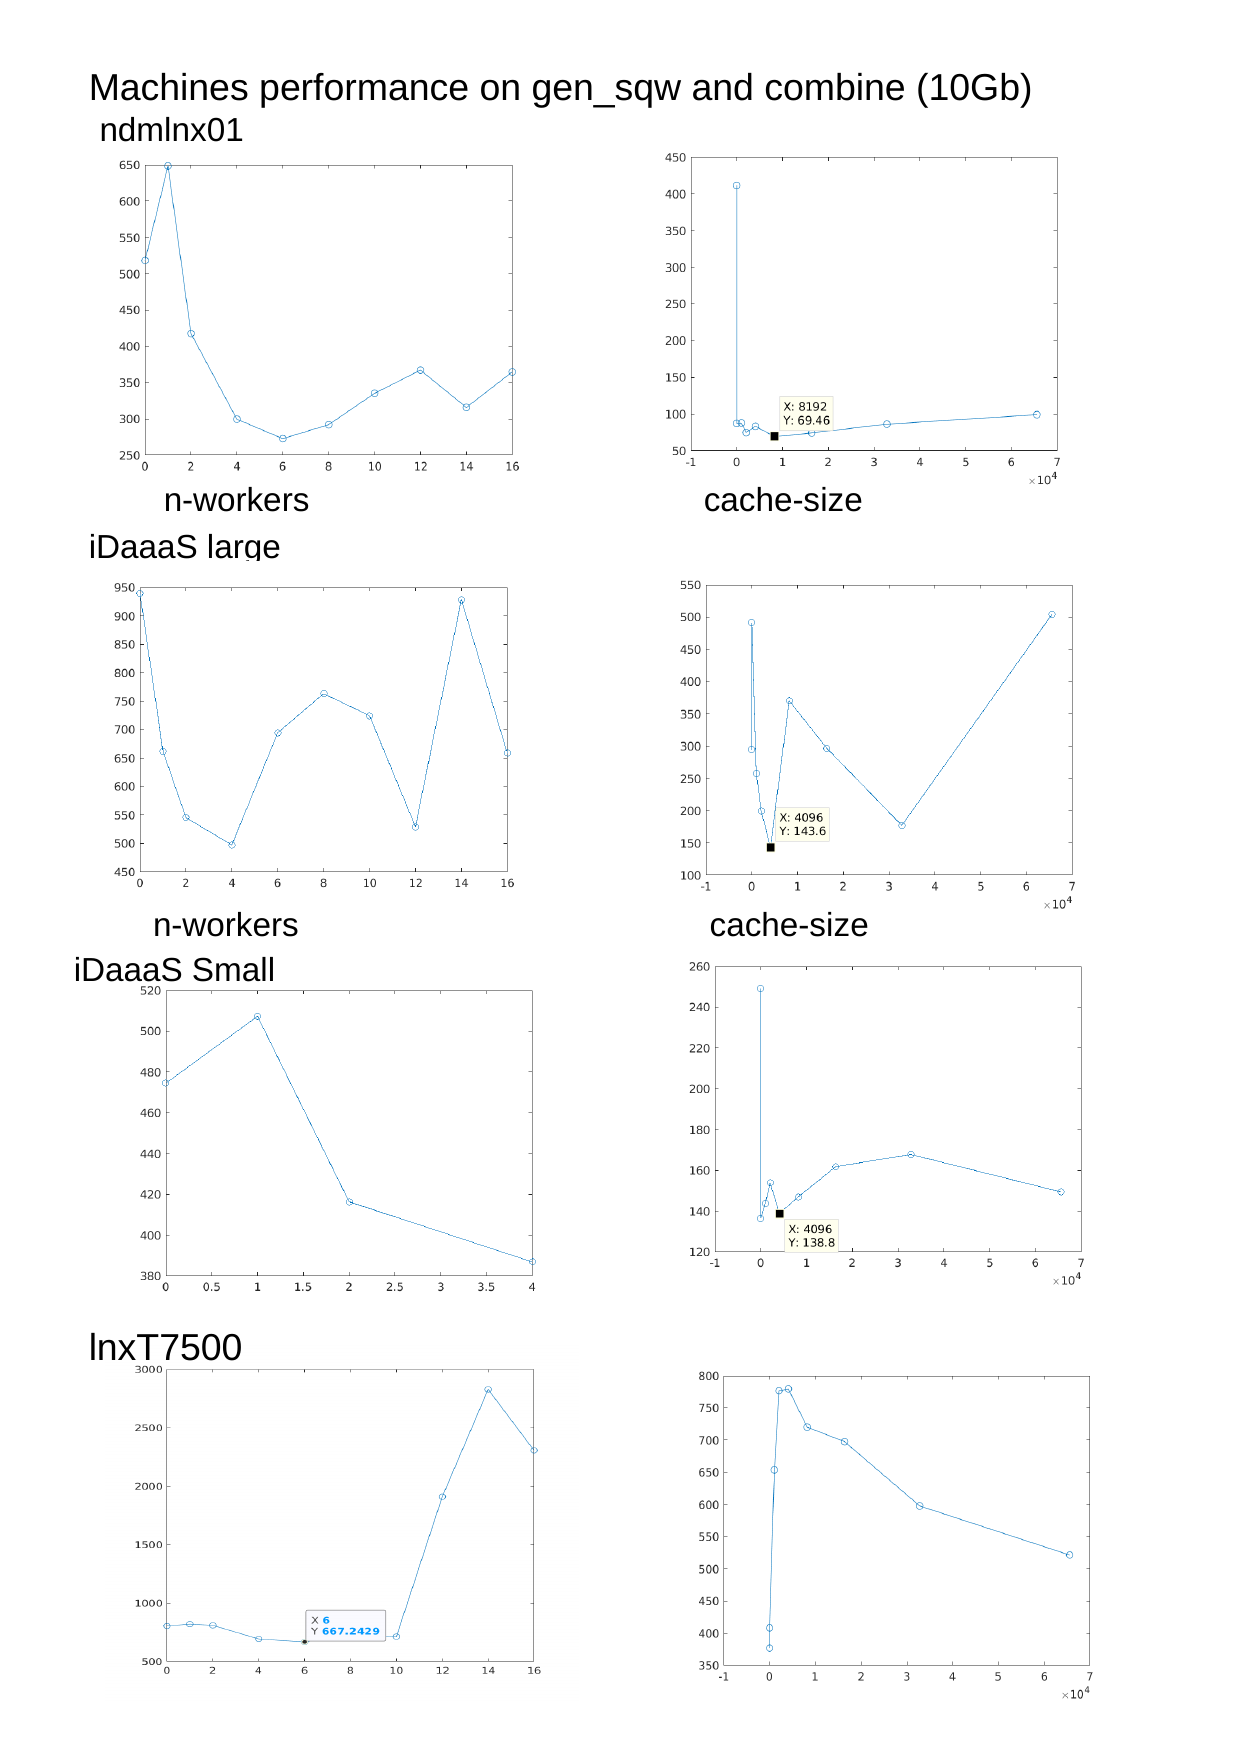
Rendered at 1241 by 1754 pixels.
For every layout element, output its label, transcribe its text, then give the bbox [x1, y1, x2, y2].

picture [662, 1349, 1135, 1704]
text_box lnxT7500 [74, 1319, 258, 1376]
text_box n-workers [149, 473, 325, 521]
picture [78, 561, 558, 922]
picture [105, 1342, 579, 1701]
text_box cache-size [694, 899, 885, 940]
picture [104, 1005, 577, 1314]
text_box Machines performance on gen_sqw and combine (10Gb) [74, 59, 1048, 134]
picture [83, 138, 557, 494]
text_box iDaaaS large [74, 521, 675, 582]
picture [653, 940, 1126, 1291]
text_box ndmlnx01 [84, 104, 260, 180]
text_box cache-size [689, 473, 879, 549]
text_box n-workers [138, 911, 315, 944]
picture [644, 558, 1117, 914]
picture [629, 130, 1102, 490]
text_box iDaaaS Small [59, 944, 653, 1005]
